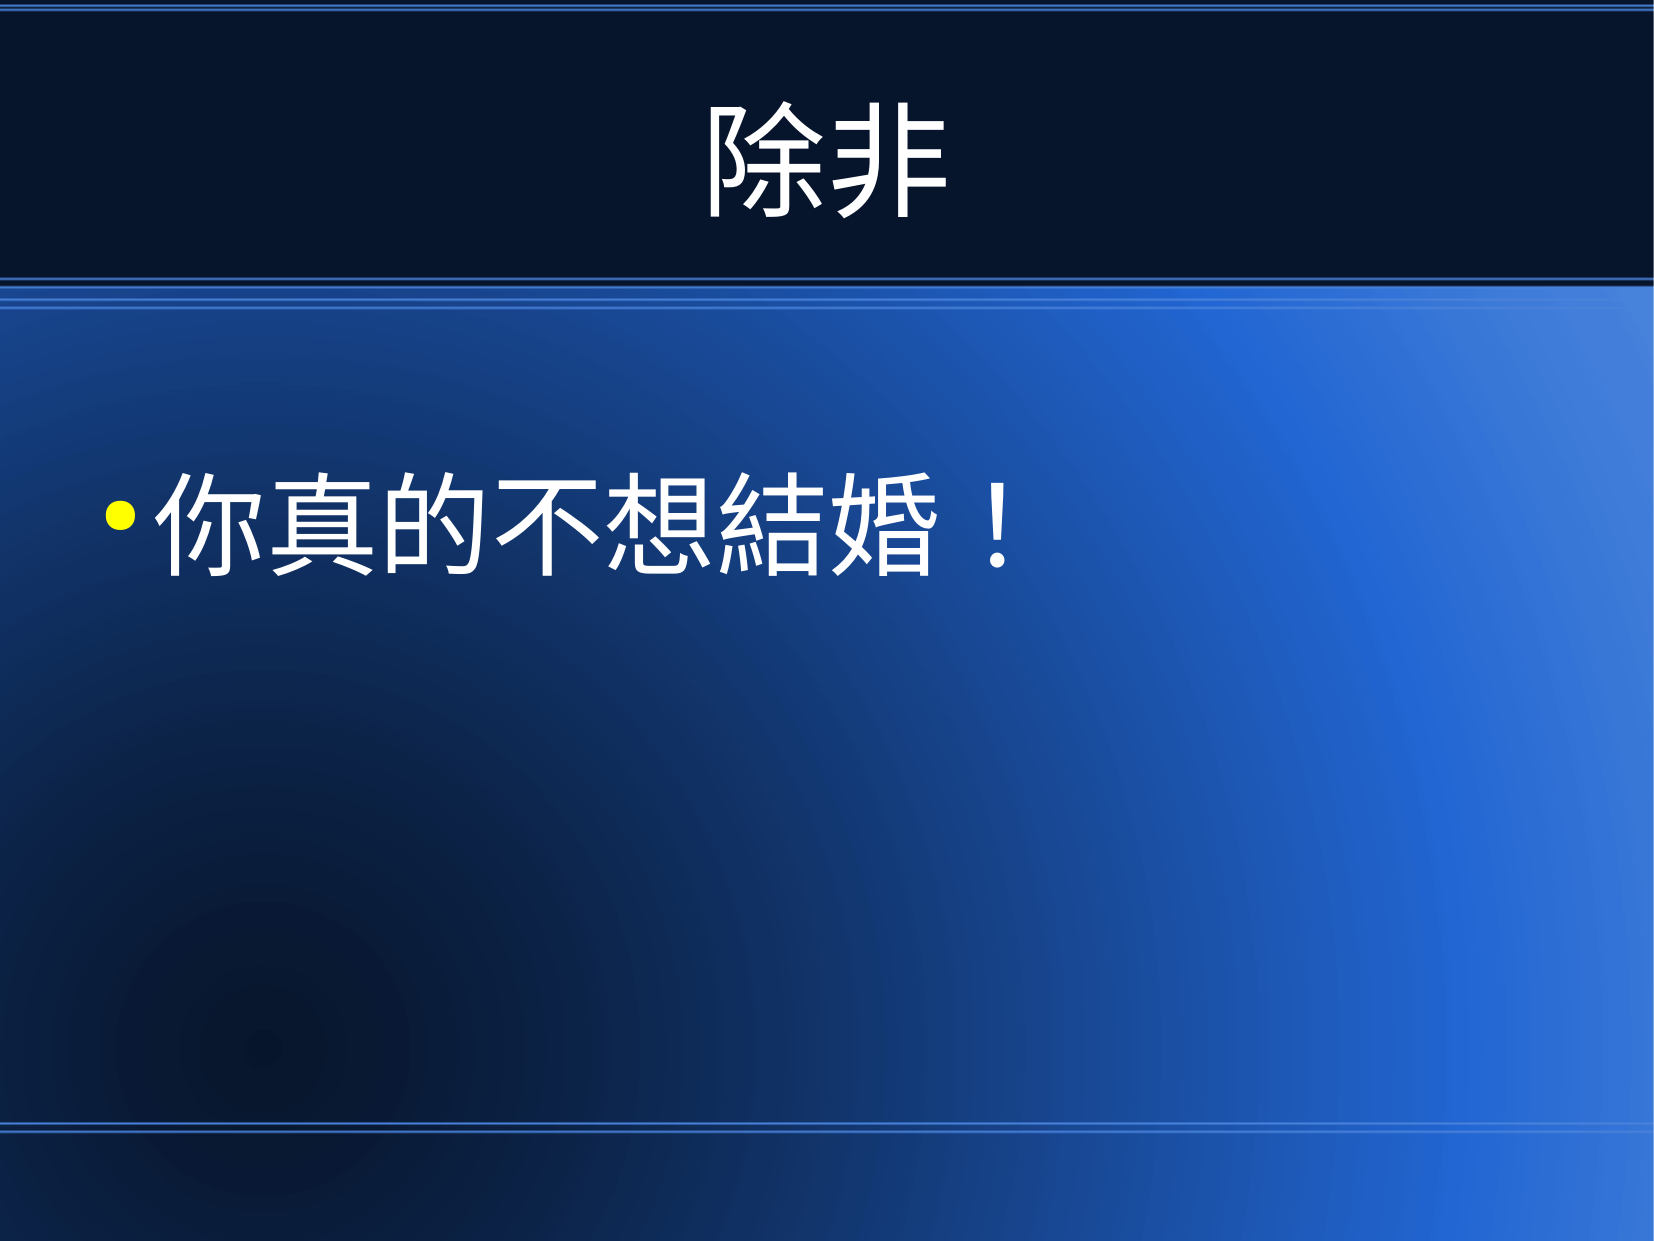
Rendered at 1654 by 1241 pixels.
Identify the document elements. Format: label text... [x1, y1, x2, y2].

list 你真的不想結婚！ [82, 355, 1571, 1241]
title 除非 [82, 49, 1571, 257]
picture [0, 0, 1654, 1241]
